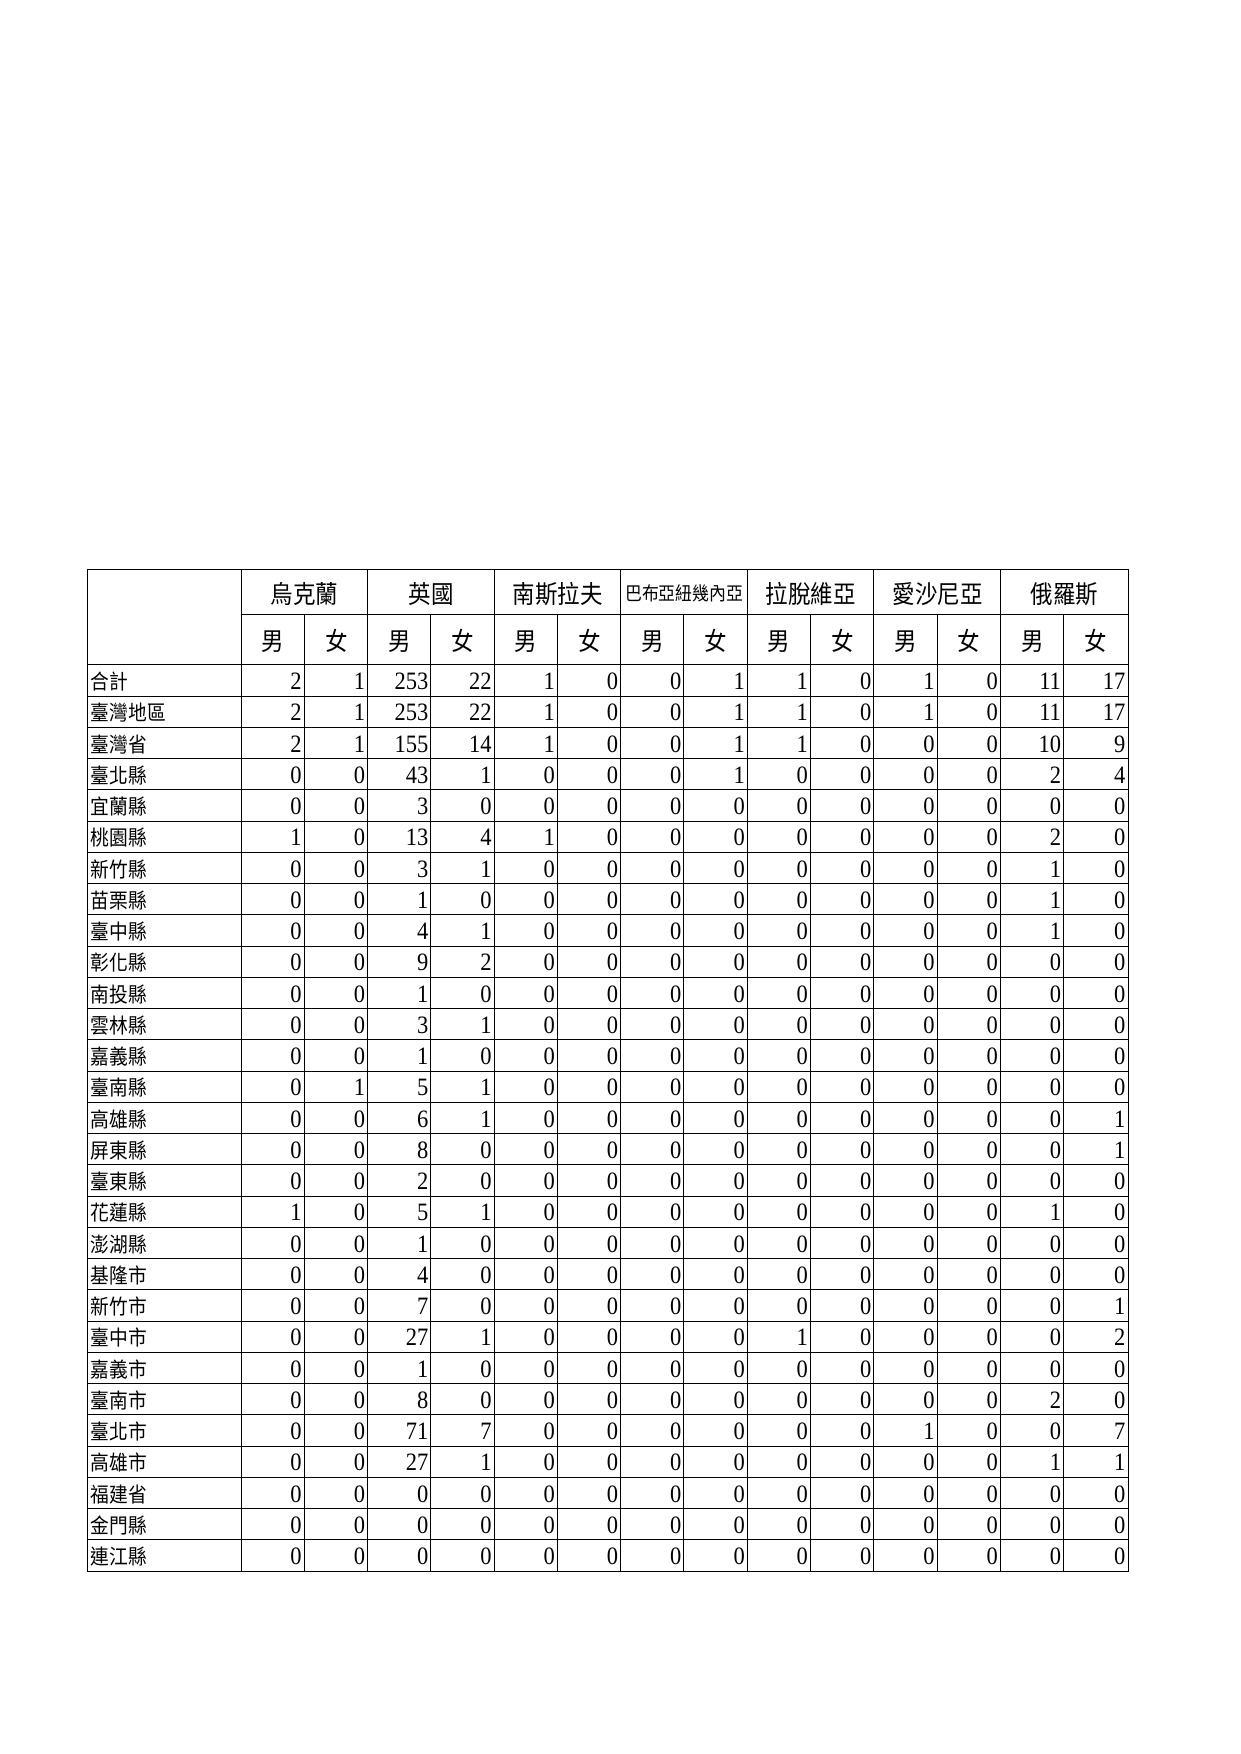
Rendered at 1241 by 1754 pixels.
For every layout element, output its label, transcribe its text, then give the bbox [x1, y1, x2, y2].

table_cell 1 [305, 728, 367, 758]
table_cell 0 [684, 790, 747, 821]
table_cell 1 [305, 665, 367, 696]
table_cell 0 [368, 1509, 430, 1539]
table_cell 0 [748, 1165, 810, 1196]
table_cell 0 [684, 853, 747, 883]
table_cell 0 [1001, 1478, 1063, 1508]
table_cell 福建省 [88, 1478, 241, 1508]
table_cell 1 [431, 1447, 494, 1477]
table_cell 0 [748, 1072, 810, 1102]
table_cell 0 [621, 1540, 683, 1571]
table_cell 0 [938, 1165, 1000, 1196]
table_cell 0 [495, 1040, 557, 1071]
table_cell 0 [558, 1447, 620, 1477]
table_cell 0 [1064, 1384, 1128, 1414]
table_cell 0 [811, 978, 873, 1008]
table_cell 0 [811, 1228, 873, 1258]
table_cell 0 [558, 1072, 620, 1102]
table_cell 0 [558, 1415, 620, 1446]
table_cell 0 [242, 1228, 304, 1258]
table_header 烏克蘭 [242, 570, 367, 614]
table_cell 0 [1001, 1103, 1063, 1133]
table_cell 屏東縣 [88, 1134, 241, 1164]
table_cell 1 [1001, 915, 1063, 946]
table_cell 0 [748, 1384, 810, 1414]
table_cell 0 [305, 759, 367, 789]
table_cell 0 [621, 1447, 683, 1477]
table_cell 0 [558, 1259, 620, 1289]
table_cell 0 [684, 1540, 747, 1571]
table_cell 4 [1064, 759, 1128, 789]
table_cell 0 [874, 1447, 937, 1477]
table_cell 臺灣省 [88, 728, 241, 758]
table_cell 1 [368, 1353, 430, 1383]
table_cell 0 [242, 947, 304, 977]
table_cell 0 [748, 1540, 810, 1571]
table_cell 1 [431, 1197, 494, 1227]
table_cell 0 [748, 1415, 810, 1446]
table_cell 43 [368, 759, 430, 789]
table_cell 0 [558, 665, 620, 696]
table_cell 1 [748, 1322, 810, 1352]
table_cell 0 [748, 1259, 810, 1289]
table_cell 0 [431, 884, 494, 914]
table_cell 2 [431, 947, 494, 977]
table_cell 0 [305, 1165, 367, 1196]
table_cell 5 [368, 1197, 430, 1227]
table_cell 155 [368, 728, 430, 758]
table_cell 0 [621, 853, 683, 883]
table_cell 2 [1001, 759, 1063, 789]
table_cell 雲林縣 [88, 1009, 241, 1039]
table_cell 0 [368, 1478, 430, 1508]
table_cell 0 [242, 1072, 304, 1102]
table_cell 0 [242, 884, 304, 914]
table_cell 1 [1001, 853, 1063, 883]
table_cell 0 [938, 1290, 1000, 1321]
table_cell 0 [684, 1447, 747, 1477]
table_cell 0 [811, 1415, 873, 1446]
table_cell 14 [431, 728, 494, 758]
table_cell 27 [368, 1447, 430, 1477]
table_cell 0 [305, 1040, 367, 1071]
table_cell 0 [305, 1478, 367, 1508]
table_cell 0 [558, 1228, 620, 1258]
table_cell 0 [938, 884, 1000, 914]
table_cell 0 [558, 1509, 620, 1539]
table_cell 0 [495, 790, 557, 821]
table_cell 0 [938, 915, 1000, 946]
table_cell 0 [431, 1165, 494, 1196]
table_cell 2 [242, 665, 304, 696]
table_cell 0 [811, 1040, 873, 1071]
table_cell 0 [684, 947, 747, 977]
table_cell 男 [242, 615, 304, 664]
table_cell 0 [305, 1447, 367, 1477]
table_cell 1 [305, 1072, 367, 1102]
table_cell 0 [684, 1322, 747, 1352]
table_cell 0 [684, 1415, 747, 1446]
table_cell 0 [874, 1353, 937, 1383]
table_cell 0 [558, 884, 620, 914]
table_cell 臺南市 [88, 1384, 241, 1414]
table_cell 0 [242, 1415, 304, 1446]
table_header [88, 570, 241, 664]
table_cell 0 [242, 1447, 304, 1477]
table_cell 0 [684, 1009, 747, 1039]
table_cell 1 [431, 1322, 494, 1352]
table_cell 0 [621, 1509, 683, 1539]
table_cell 0 [305, 790, 367, 821]
table_cell 7 [368, 1290, 430, 1321]
table_cell 0 [621, 1197, 683, 1227]
table_cell 0 [621, 978, 683, 1008]
table_cell 0 [495, 1165, 557, 1196]
table_cell 女 [558, 615, 620, 664]
table_cell 0 [938, 1103, 1000, 1133]
table_cell 0 [1064, 947, 1128, 977]
table_cell 男 [748, 615, 810, 664]
table_cell 0 [811, 1447, 873, 1477]
table_cell 0 [1064, 1478, 1128, 1508]
table_cell 0 [938, 947, 1000, 977]
table_cell 0 [621, 1259, 683, 1289]
table_header 南斯拉夫 [495, 570, 620, 614]
table_header 英國 [368, 570, 494, 614]
table_cell 1 [684, 759, 747, 789]
table_cell 0 [368, 1540, 430, 1571]
table_cell 0 [242, 1040, 304, 1071]
table_cell 0 [558, 790, 620, 821]
table_cell 0 [811, 947, 873, 977]
table_cell 0 [938, 1447, 1000, 1477]
table_cell 男 [874, 615, 937, 664]
table_cell 0 [684, 1509, 747, 1539]
table_cell 0 [811, 1165, 873, 1196]
table_cell 0 [811, 1259, 873, 1289]
table_cell 0 [495, 884, 557, 914]
table_cell 0 [1064, 822, 1128, 852]
table_cell 0 [558, 853, 620, 883]
table_cell 0 [938, 1040, 1000, 1071]
table_cell 0 [431, 1478, 494, 1508]
table_cell 0 [938, 1259, 1000, 1289]
table_cell 0 [242, 853, 304, 883]
table_cell 1 [1001, 1197, 1063, 1227]
table_cell 0 [1064, 1040, 1128, 1071]
table_cell 1 [368, 884, 430, 914]
table_cell 0 [558, 1478, 620, 1508]
table_cell 0 [684, 1353, 747, 1383]
table_cell 0 [874, 1165, 937, 1196]
table_cell 2 [1001, 1384, 1063, 1414]
table_cell 女 [305, 615, 367, 664]
table_cell 0 [621, 822, 683, 852]
table_cell 0 [305, 853, 367, 883]
table_cell 0 [621, 1009, 683, 1039]
table_cell 0 [495, 1228, 557, 1258]
table_cell 0 [1001, 1353, 1063, 1383]
table_cell 0 [1064, 1540, 1128, 1571]
table_cell 0 [684, 1072, 747, 1102]
table_cell 0 [811, 1009, 873, 1039]
table_cell 0 [558, 1134, 620, 1164]
table_cell 0 [874, 978, 937, 1008]
table_cell 0 [684, 1165, 747, 1196]
table_cell 0 [684, 1290, 747, 1321]
table_cell 0 [1001, 1072, 1063, 1102]
table_cell 0 [495, 1509, 557, 1539]
table_cell 13 [368, 822, 430, 852]
table_cell 0 [811, 697, 873, 727]
table_cell 0 [495, 1103, 557, 1133]
table_cell 0 [431, 978, 494, 1008]
table_cell 0 [242, 1134, 304, 1164]
table_cell 嘉義縣 [88, 1040, 241, 1071]
table_cell 0 [811, 1478, 873, 1508]
table_cell 1 [1001, 1447, 1063, 1477]
table_cell 0 [495, 853, 557, 883]
table_cell 1 [684, 697, 747, 727]
table_cell 4 [368, 915, 430, 946]
table_cell 0 [811, 1290, 873, 1321]
table_cell 0 [874, 1540, 937, 1571]
table_cell 0 [811, 1322, 873, 1352]
table_cell 0 [748, 853, 810, 883]
table_cell 女 [938, 615, 1000, 664]
table_cell 2 [368, 1165, 430, 1196]
table_cell 0 [1001, 1415, 1063, 1446]
table_cell 1 [431, 853, 494, 883]
table_cell 0 [558, 1165, 620, 1196]
table_cell 0 [811, 1540, 873, 1571]
table_cell 0 [938, 665, 1000, 696]
table_cell 0 [495, 759, 557, 789]
table_cell 0 [1064, 1197, 1128, 1227]
table_header 巴布亞紐幾內亞 [621, 570, 747, 614]
table_cell 0 [431, 1353, 494, 1383]
table_cell 0 [1064, 978, 1128, 1008]
table_cell 1 [1064, 1290, 1128, 1321]
table_cell 0 [621, 759, 683, 789]
table_cell 0 [621, 1353, 683, 1383]
table_cell 1 [431, 1009, 494, 1039]
table_cell 0 [1001, 1165, 1063, 1196]
table_cell 男 [368, 615, 430, 664]
table_cell 0 [1064, 1228, 1128, 1258]
table_cell 253 [368, 665, 430, 696]
table_cell 1 [368, 1228, 430, 1258]
table_cell 臺北市 [88, 1415, 241, 1446]
table_cell 男 [1001, 615, 1063, 664]
table_cell 0 [495, 915, 557, 946]
table_cell 0 [621, 790, 683, 821]
table_cell 0 [811, 1103, 873, 1133]
table_cell 0 [621, 1228, 683, 1258]
table_cell 0 [684, 1103, 747, 1133]
table_cell 71 [368, 1415, 430, 1446]
table_cell 0 [558, 1197, 620, 1227]
table_cell 0 [811, 1134, 873, 1164]
table_cell 0 [938, 759, 1000, 789]
table_cell 0 [748, 759, 810, 789]
table_cell 4 [431, 822, 494, 852]
table_cell 0 [748, 1009, 810, 1039]
table_cell 1 [1064, 1447, 1128, 1477]
table_cell 高雄縣 [88, 1103, 241, 1133]
table_cell 0 [495, 1447, 557, 1477]
table_cell 9 [1064, 728, 1128, 758]
table_cell 0 [305, 1197, 367, 1227]
table_cell 1 [748, 665, 810, 696]
table_cell 0 [495, 947, 557, 977]
table_cell 彰化縣 [88, 947, 241, 977]
table_cell 0 [1064, 1259, 1128, 1289]
table_cell 0 [811, 665, 873, 696]
table_cell 臺北縣 [88, 759, 241, 789]
table_cell 0 [1064, 853, 1128, 883]
table_cell 0 [748, 822, 810, 852]
table_cell 0 [748, 1040, 810, 1071]
table_cell 0 [621, 915, 683, 946]
table_cell 0 [811, 790, 873, 821]
table_cell 1 [748, 728, 810, 758]
table_cell 0 [558, 978, 620, 1008]
table_header 愛沙尼亞 [874, 570, 1000, 614]
table_cell 0 [684, 1478, 747, 1508]
table_cell 臺灣地區 [88, 697, 241, 727]
table_cell 0 [874, 1040, 937, 1071]
table_cell 金門縣 [88, 1509, 241, 1539]
table_cell 0 [242, 1478, 304, 1508]
table_cell 0 [938, 978, 1000, 1008]
table_cell 0 [811, 853, 873, 883]
table_cell 0 [811, 884, 873, 914]
table_cell 0 [874, 728, 937, 758]
table_cell 0 [874, 822, 937, 852]
table_cell 0 [874, 1478, 937, 1508]
table_cell 0 [495, 1134, 557, 1164]
table_cell 0 [938, 1322, 1000, 1352]
table_cell 0 [558, 1540, 620, 1571]
table_cell 2 [242, 697, 304, 727]
table_cell 0 [1064, 1165, 1128, 1196]
table_cell 0 [621, 1134, 683, 1164]
table_cell 1 [368, 1040, 430, 1071]
table_cell 0 [1064, 1353, 1128, 1383]
table_cell 1 [495, 697, 557, 727]
table_cell 0 [558, 915, 620, 946]
table_cell 0 [305, 1509, 367, 1539]
table_cell 5 [368, 1072, 430, 1102]
table_cell 4 [368, 1259, 430, 1289]
table_cell 0 [621, 1165, 683, 1196]
table_cell 0 [558, 822, 620, 852]
table_cell 0 [874, 884, 937, 914]
table_cell 0 [558, 1103, 620, 1133]
table_cell 1 [431, 759, 494, 789]
table_cell 22 [431, 665, 494, 696]
table_cell 2 [1001, 822, 1063, 852]
table_cell 0 [684, 1040, 747, 1071]
table_cell 0 [938, 1009, 1000, 1039]
table_cell 0 [242, 978, 304, 1008]
table_cell 0 [874, 1197, 937, 1227]
table_cell 0 [621, 1040, 683, 1071]
table_cell 0 [1001, 1228, 1063, 1258]
table_cell 0 [305, 1228, 367, 1258]
table_cell 0 [811, 1072, 873, 1102]
table_cell 0 [431, 1540, 494, 1571]
table_cell 0 [684, 1384, 747, 1414]
table_cell 0 [874, 947, 937, 977]
table_cell 女 [431, 615, 494, 664]
table_cell 0 [748, 915, 810, 946]
table_cell 0 [495, 1384, 557, 1414]
table_cell 1 [495, 728, 557, 758]
table_cell 女 [684, 615, 747, 664]
table_cell 0 [558, 1322, 620, 1352]
table_cell 0 [495, 1322, 557, 1352]
table_cell 0 [811, 1509, 873, 1539]
table_cell 苗栗縣 [88, 884, 241, 914]
table_cell 0 [242, 1009, 304, 1039]
table_cell 0 [305, 1259, 367, 1289]
table_cell 1 [874, 665, 937, 696]
table_cell 新竹市 [88, 1290, 241, 1321]
table_header 俄羅斯 [1001, 570, 1128, 614]
table_cell 0 [874, 1072, 937, 1102]
table_cell 0 [748, 1509, 810, 1539]
table_cell 0 [811, 1197, 873, 1227]
table_cell 男 [495, 615, 557, 664]
table_cell 0 [242, 1353, 304, 1383]
table_cell 0 [305, 978, 367, 1008]
table_cell 0 [811, 822, 873, 852]
table_cell 0 [305, 1103, 367, 1133]
table_cell 0 [431, 1384, 494, 1414]
table_cell 27 [368, 1322, 430, 1352]
table_cell 南投縣 [88, 978, 241, 1008]
table_cell 0 [1001, 947, 1063, 977]
table_cell 連江縣 [88, 1540, 241, 1571]
table_cell 0 [748, 978, 810, 1008]
table_cell 0 [305, 1009, 367, 1039]
table_cell 1 [305, 697, 367, 727]
table_cell 0 [684, 1197, 747, 1227]
table_cell 男 [621, 615, 683, 664]
table_cell 0 [874, 790, 937, 821]
table_cell 0 [938, 1197, 1000, 1227]
table_cell 0 [938, 1072, 1000, 1102]
table_cell 0 [495, 1290, 557, 1321]
table_cell 0 [305, 1322, 367, 1352]
table_cell 0 [1064, 1009, 1128, 1039]
table_cell 0 [874, 759, 937, 789]
table_cell 2 [1064, 1322, 1128, 1352]
table_cell 1 [431, 1103, 494, 1133]
table_cell 宜蘭縣 [88, 790, 241, 821]
table_cell 0 [305, 1353, 367, 1383]
table_cell 0 [558, 1384, 620, 1414]
table_cell 0 [242, 915, 304, 946]
table_cell 0 [1064, 790, 1128, 821]
table_cell 1 [1064, 1103, 1128, 1133]
table_cell 0 [621, 665, 683, 696]
table_cell 0 [242, 1165, 304, 1196]
table_cell 0 [1001, 1134, 1063, 1164]
table_cell 高雄市 [88, 1447, 241, 1477]
table_cell 0 [305, 915, 367, 946]
table_cell 0 [748, 1478, 810, 1508]
table_cell 0 [811, 1384, 873, 1414]
table_cell 3 [368, 790, 430, 821]
table_cell 0 [938, 822, 1000, 852]
table_cell 0 [431, 790, 494, 821]
table_cell 8 [368, 1384, 430, 1414]
table_cell 0 [431, 1134, 494, 1164]
table_cell 0 [1001, 1040, 1063, 1071]
table_cell 11 [1001, 697, 1063, 727]
table_cell 花蓮縣 [88, 1197, 241, 1227]
table_cell 臺東縣 [88, 1165, 241, 1196]
table_cell 0 [748, 1197, 810, 1227]
table_cell 0 [495, 1009, 557, 1039]
table_cell 0 [558, 728, 620, 758]
table_cell 0 [621, 1415, 683, 1446]
table_cell 0 [495, 1259, 557, 1289]
table_cell 0 [684, 1259, 747, 1289]
table_cell 0 [1001, 1540, 1063, 1571]
table_cell 0 [748, 884, 810, 914]
table_cell 0 [495, 1072, 557, 1102]
table_header 拉脫維亞 [748, 570, 873, 614]
table_cell 0 [938, 697, 1000, 727]
table_cell 0 [558, 1290, 620, 1321]
table_cell 0 [305, 822, 367, 852]
table_cell 0 [558, 1040, 620, 1071]
table_cell 澎湖縣 [88, 1228, 241, 1258]
table_cell 0 [874, 1509, 937, 1539]
table_cell 0 [431, 1509, 494, 1539]
table_cell 0 [811, 728, 873, 758]
table_cell 1 [684, 665, 747, 696]
table_cell 0 [558, 1353, 620, 1383]
table_cell 0 [1001, 1322, 1063, 1352]
table_cell 0 [748, 1103, 810, 1133]
table_cell 8 [368, 1134, 430, 1164]
table_cell 0 [1064, 1072, 1128, 1102]
table_cell 臺南縣 [88, 1072, 241, 1102]
table_cell 3 [368, 853, 430, 883]
table_cell 0 [938, 728, 1000, 758]
table_cell 0 [621, 1072, 683, 1102]
table_cell 0 [748, 1228, 810, 1258]
table_cell 0 [1064, 1509, 1128, 1539]
table_cell 0 [305, 1540, 367, 1571]
table_cell 0 [558, 697, 620, 727]
table_cell 0 [684, 1228, 747, 1258]
table_cell 0 [874, 1384, 937, 1414]
table_cell 0 [621, 947, 683, 977]
table_cell 0 [305, 884, 367, 914]
table_cell 0 [811, 1353, 873, 1383]
table_cell 0 [431, 1040, 494, 1071]
table_cell 0 [621, 1384, 683, 1414]
table_cell 1 [495, 665, 557, 696]
table_cell 1 [1001, 884, 1063, 914]
table_cell 0 [684, 978, 747, 1008]
table_cell 0 [874, 1228, 937, 1258]
table_cell 0 [684, 822, 747, 852]
table_cell 0 [874, 1103, 937, 1133]
table_cell 0 [495, 978, 557, 1008]
table_cell 0 [621, 1322, 683, 1352]
table_cell 0 [938, 790, 1000, 821]
table_cell 1 [874, 697, 937, 727]
table_cell 0 [305, 1415, 367, 1446]
table_cell 0 [1001, 1290, 1063, 1321]
table_cell 0 [305, 1290, 367, 1321]
table_cell 0 [874, 1134, 937, 1164]
table_cell 1 [242, 822, 304, 852]
table_cell 0 [431, 1228, 494, 1258]
table_cell 0 [938, 1134, 1000, 1164]
table_cell 嘉義市 [88, 1353, 241, 1383]
table_cell 0 [1001, 978, 1063, 1008]
table_cell 253 [368, 697, 430, 727]
table_cell 9 [368, 947, 430, 977]
table_cell 0 [938, 1228, 1000, 1258]
table_cell 0 [431, 1259, 494, 1289]
table_cell 0 [621, 1290, 683, 1321]
table_cell 0 [874, 1009, 937, 1039]
table_cell 0 [684, 884, 747, 914]
table_cell 0 [1064, 915, 1128, 946]
table_cell 0 [242, 1259, 304, 1289]
table_cell 0 [431, 1290, 494, 1321]
table_cell 7 [431, 1415, 494, 1446]
table_cell 0 [1001, 1009, 1063, 1039]
table_cell 0 [558, 1009, 620, 1039]
table_cell 0 [495, 1415, 557, 1446]
table_cell 3 [368, 1009, 430, 1039]
table_cell 桃園縣 [88, 822, 241, 852]
table_cell 0 [242, 1509, 304, 1539]
table_cell 0 [938, 1384, 1000, 1414]
table_cell 0 [938, 1509, 1000, 1539]
table_cell 0 [938, 1540, 1000, 1571]
table_cell 0 [495, 1197, 557, 1227]
table_cell 10 [1001, 728, 1063, 758]
table_cell 0 [495, 1353, 557, 1383]
table_cell 0 [874, 1290, 937, 1321]
table_cell 0 [1001, 1509, 1063, 1539]
table_cell 女 [811, 615, 873, 664]
table_cell 0 [874, 1322, 937, 1352]
table_cell 0 [1001, 790, 1063, 821]
table_cell 女 [1064, 615, 1128, 664]
table_cell 0 [495, 1540, 557, 1571]
table_cell 17 [1064, 665, 1128, 696]
table_cell 0 [305, 1134, 367, 1164]
table_cell 6 [368, 1103, 430, 1133]
table_cell 0 [748, 1134, 810, 1164]
table_cell 0 [748, 1447, 810, 1477]
table_cell 1 [495, 822, 557, 852]
table_cell 1 [874, 1415, 937, 1446]
table_cell 0 [874, 1259, 937, 1289]
table_cell 0 [558, 947, 620, 977]
table_cell 0 [684, 915, 747, 946]
table_cell 基隆市 [88, 1259, 241, 1289]
table_cell 0 [242, 1290, 304, 1321]
table_cell 0 [495, 1478, 557, 1508]
table_cell 0 [621, 1478, 683, 1508]
table_cell 0 [242, 790, 304, 821]
table_cell 0 [748, 1290, 810, 1321]
table_cell 0 [938, 1415, 1000, 1446]
table_cell 22 [431, 697, 494, 727]
table_cell 0 [748, 1353, 810, 1383]
table_cell 0 [621, 1103, 683, 1133]
table_cell 0 [748, 790, 810, 821]
table_cell 0 [938, 853, 1000, 883]
table_cell 0 [938, 1478, 1000, 1508]
table_cell 0 [621, 884, 683, 914]
table_cell 1 [748, 697, 810, 727]
table_cell 0 [748, 947, 810, 977]
table_cell 0 [621, 728, 683, 758]
table_cell 1 [1064, 1134, 1128, 1164]
table_cell 0 [1064, 884, 1128, 914]
table_cell 0 [305, 1384, 367, 1414]
table_cell 7 [1064, 1415, 1128, 1446]
table_cell 0 [242, 1540, 304, 1571]
table_cell 臺中市 [88, 1322, 241, 1352]
table_cell 0 [558, 759, 620, 789]
table_cell 0 [242, 1322, 304, 1352]
table_cell 11 [1001, 665, 1063, 696]
table_cell 0 [242, 759, 304, 789]
table_cell 新竹縣 [88, 853, 241, 883]
table_cell 0 [1001, 1259, 1063, 1289]
table_cell 1 [684, 728, 747, 758]
table_cell 0 [242, 1384, 304, 1414]
table_cell 0 [874, 915, 937, 946]
table_cell 2 [242, 728, 304, 758]
table_cell 0 [242, 1103, 304, 1133]
table_cell 0 [874, 853, 937, 883]
table_cell 1 [431, 1072, 494, 1102]
table_cell 0 [811, 915, 873, 946]
table_cell 1 [368, 978, 430, 1008]
table_cell 合計 [88, 665, 241, 696]
table_cell 0 [684, 1134, 747, 1164]
table_cell 0 [938, 1353, 1000, 1383]
table_cell 1 [242, 1197, 304, 1227]
table_cell 17 [1064, 697, 1128, 727]
table_cell 1 [431, 915, 494, 946]
table_cell 0 [811, 759, 873, 789]
table_cell 0 [621, 697, 683, 727]
table_cell 臺中縣 [88, 915, 241, 946]
table_cell 0 [305, 947, 367, 977]
